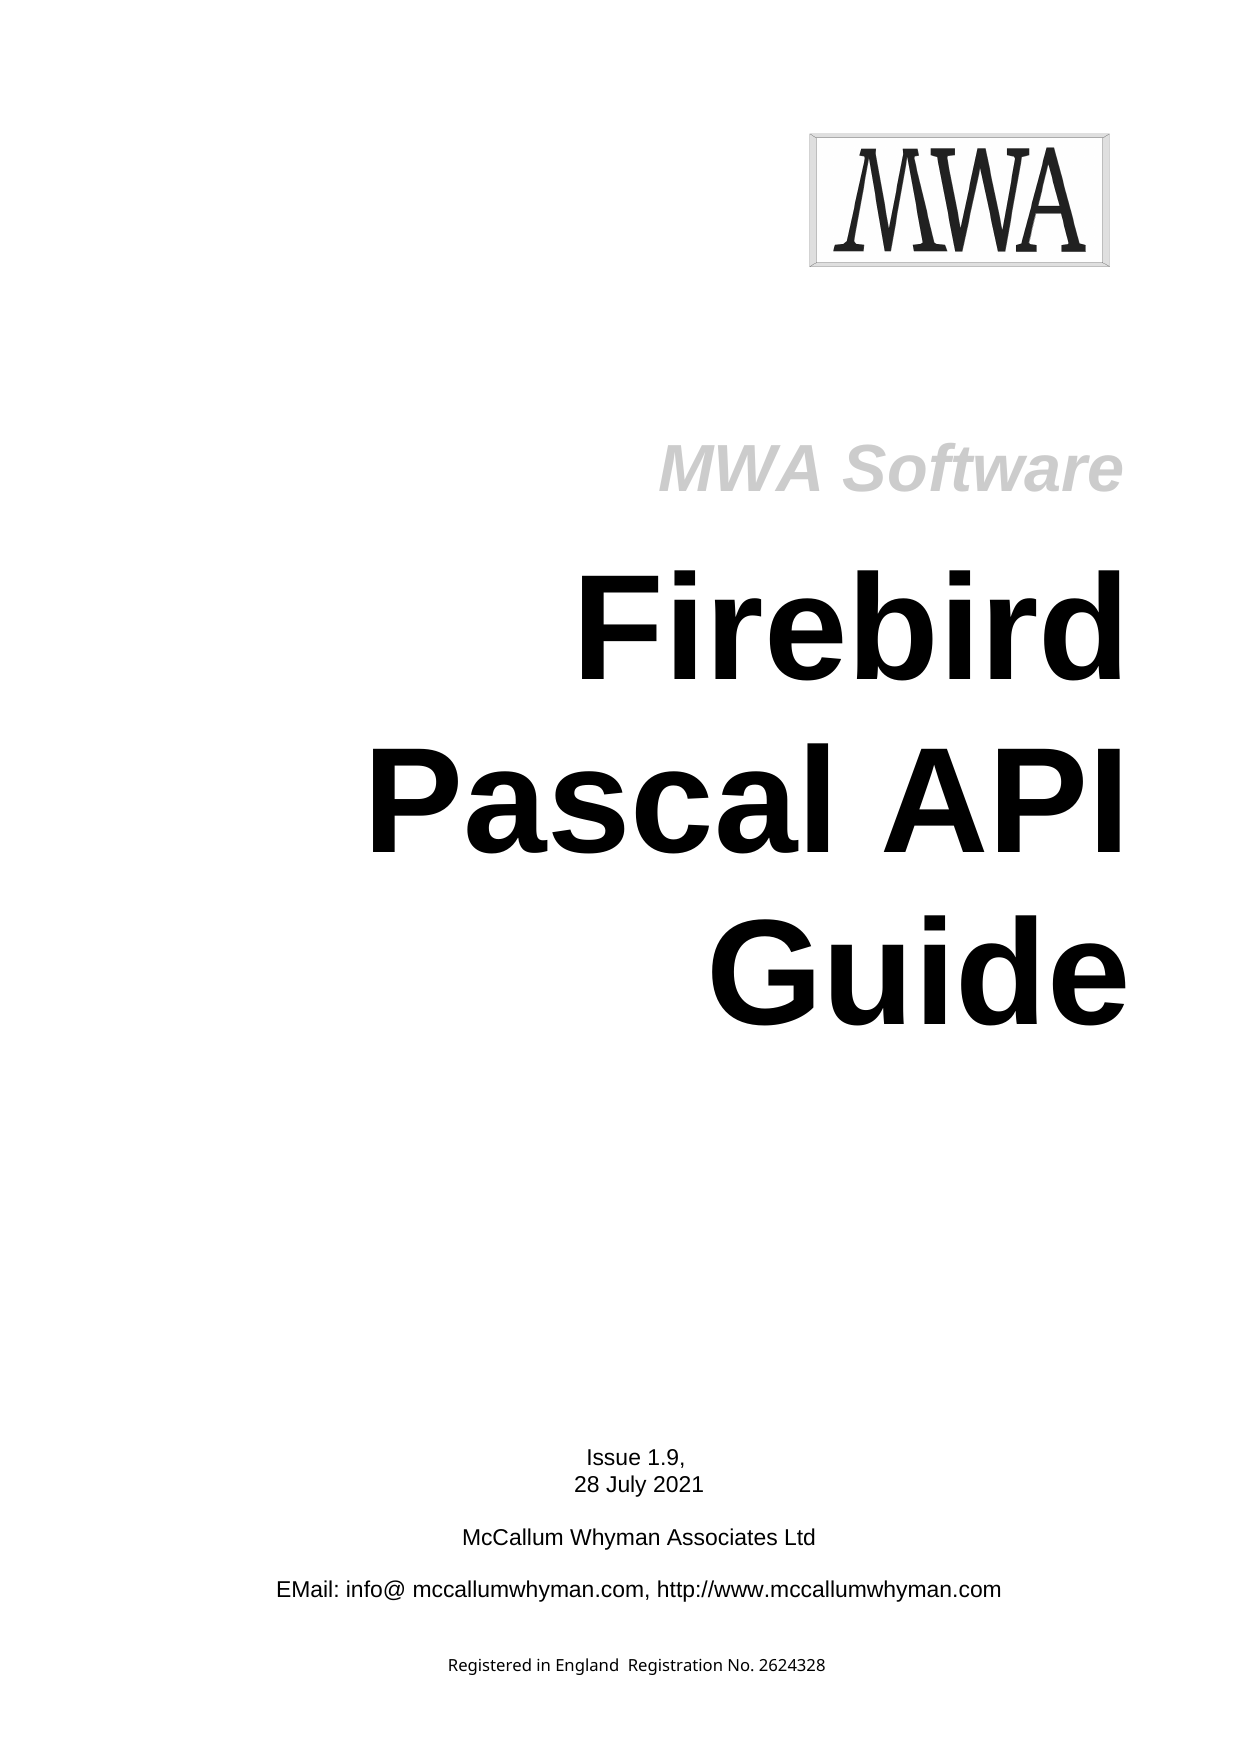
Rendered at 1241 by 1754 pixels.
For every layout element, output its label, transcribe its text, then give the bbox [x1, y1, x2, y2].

text MWA Software [230, 429, 1131, 505]
text 28 July 2021 [150, 1471, 1128, 1497]
text McCallum Whyman Associates Ltd [150, 1523, 1128, 1550]
text EMail: info@ mccallumwhyman.com, http://www.mccallumwhyman.com [150, 1576, 1128, 1602]
text Firebird Pascal API Guide [155, 505, 1131, 1056]
text Issue 1.9, [150, 1444, 1128, 1471]
